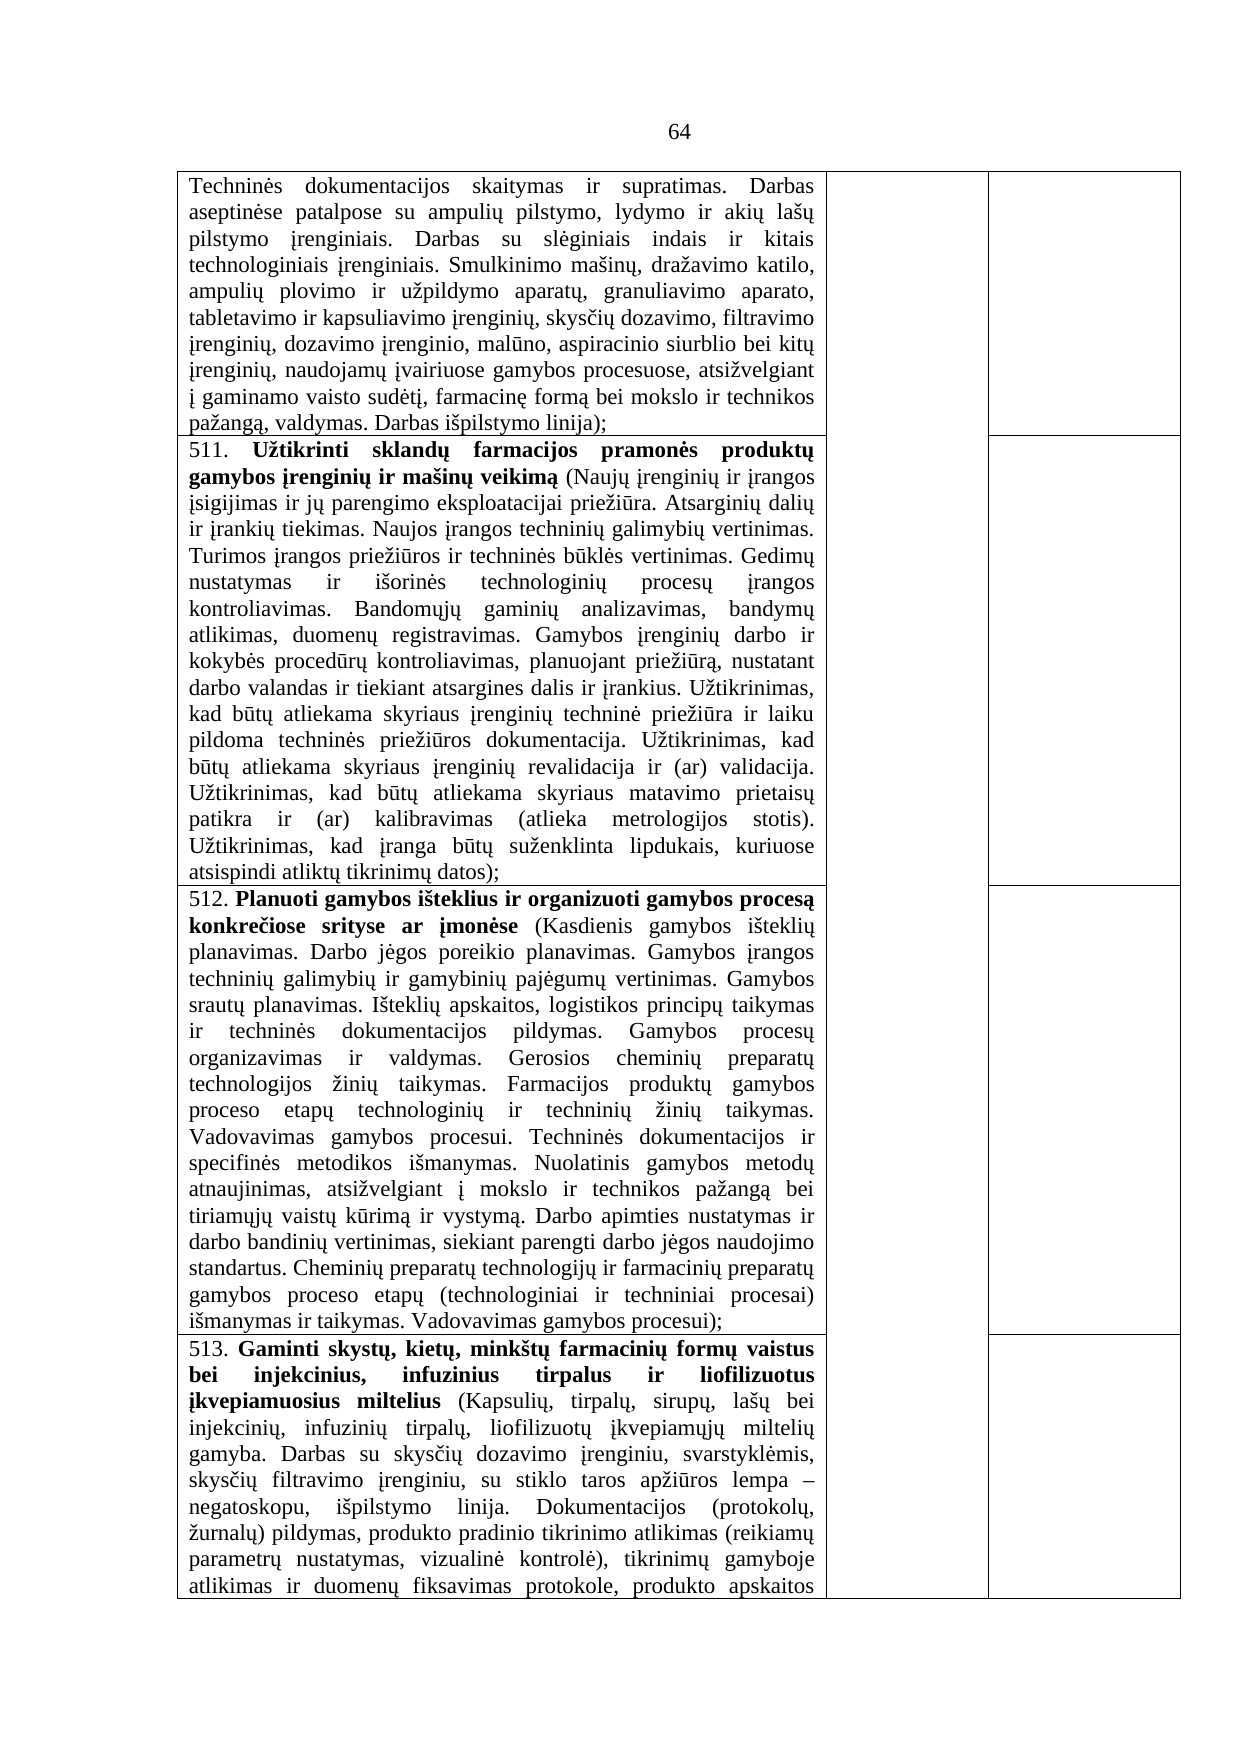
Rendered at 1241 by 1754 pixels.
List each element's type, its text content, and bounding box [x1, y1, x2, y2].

table_cell [989, 172, 1180, 435]
table_cell [827, 172, 988, 1598]
table_cell [989, 1335, 1180, 1598]
table_cell 513. Gaminti skystų, kietų, minkštų farmacinių formų vaistus bei injekcinius, infuzinius tirpalus ir liofilizuotus įkvepiamuosius miltelius (Kapsulių, tirpalų, sirupų, lašų bei injekcinių, infuzinių tirpalų, liofilizuotų įkvepiamųjų miltelių gamyba. Darbas su skysčių dozavimo įrenginiu, svarstyklėmis, skysčių filtravimo įrenginiu, su stiklo taros apžiūros lempa – negatoskopu, išpilstymo linija. Dokumentacijos (protokolų, žurnalų) pildymas, produkto pradinio tikrinimo atlikimas (reikiamų parametrų nustatymas, vizualinė kontrolė), tikrinimų gamyboje atlikimas ir duomenų fiksavimas protokole, produkto apskaitos [178, 1335, 826, 1598]
table_cell [989, 436, 1180, 884]
table_cell 511. Užtikrinti sklandų farmacijos pramonės produktų gamybos įrenginių ir mašinų veikimą (Naujų įrenginių ir įrangos įsigijimas ir jų parengimo eksploatacijai priežiūra. Atsarginių dalių ir įrankių tiekimas. Naujos įrangos techninių galimybių vertinimas. Turimos įrangos priežiūros ir techninės būklės vertinimas. Gedimų nustatymas ir išorinės technologinių procesų įrangos kontroliavimas. Bandomųjų gaminių analizavimas, bandymų atlikimas, duomenų registravimas. Gamybos įrenginių darbo ir kokybės procedūrų kontroliavimas, planuojant priežiūrą, nustatant darbo valandas ir tiekiant atsargines dalis ir įrankius. Užtikrinimas, kad būtų atliekama skyriaus įrenginių techninė priežiūra ir laiku pildoma techninės priežiūros dokumentacija. Užtikrinimas, kad būtų atliekama skyriaus įrenginių revalidacija ir (ar) validacija. Užtikrinimas, kad būtų atliekama skyriaus matavimo prietaisų patikra ir (ar) kalibravimas (atlieka metrologijos stotis). Užtikrinimas, kad įranga būtų suženklinta lipdukais, kuriuose atsispindi atliktų tikrinimų datos); [178, 436, 826, 884]
table_cell [989, 886, 1180, 1333]
table_cell 512. Planuoti gamybos išteklius ir organizuoti gamybos procesą konkrečiose srityse ar įmonėse (Kasdienis gamybos išteklių planavimas. Darbo jėgos poreikio planavimas. Gamybos įrangos techninių galimybių ir gamybinių pajėgumų vertinimas. Gamybos srautų planavimas. Išteklių apskaitos, logistikos principų taikymas ir techninės dokumentacijos pildymas. Gamybos procesų organizavimas ir valdymas. Gerosios cheminių preparatų technologijos žinių taikymas. Farmacijos produktų gamybos proceso etapų technologinių ir techninių žinių taikymas. Vadovavimas gamybos procesui. Techninės dokumentacijos ir specifinės metodikos išmanymas. Nuolatinis gamybos metodų atnaujinimas, atsižvelgiant į mokslo ir technikos pažangą bei tiriamųjų vaistų kūrimą ir vystymą. Darbo apimties nustatymas ir darbo bandinių vertinimas, siekiant parengti darbo jėgos naudojimo standartus. Cheminių preparatų technologijų ir farmacinių preparatų gamybos proceso etapų (technologiniai ir techniniai procesai) išmanymas ir taikymas. Vadovavimas gamybos procesui); [178, 886, 826, 1333]
table_cell Techninės dokumentacijos skaitymas ir supratimas. Darbas aseptinėse patalpose su ampulių pilstymo, lydymo ir akių lašų pilstymo įrenginiais. Darbas su slėginiais indais ir kitais technologiniais įrenginiais. Smulkinimo mašinų, dražavimo katilo, ampulių plovimo ir užpildymo aparatų, granuliavimo aparato, tabletavimo ir kapsuliavimo įrenginių, skysčių dozavimo, filtravimo įrenginių, dozavimo įrenginio, malūno, aspiracinio siurblio bei kitų įrenginių, naudojamų įvairiuose gamybos procesuose, atsižvelgiant į gaminamo vaisto sudėtį, farmacinę formą bei mokslo ir technikos pažangą, valdymas. Darbas išpilstymo linija); [178, 172, 826, 435]
